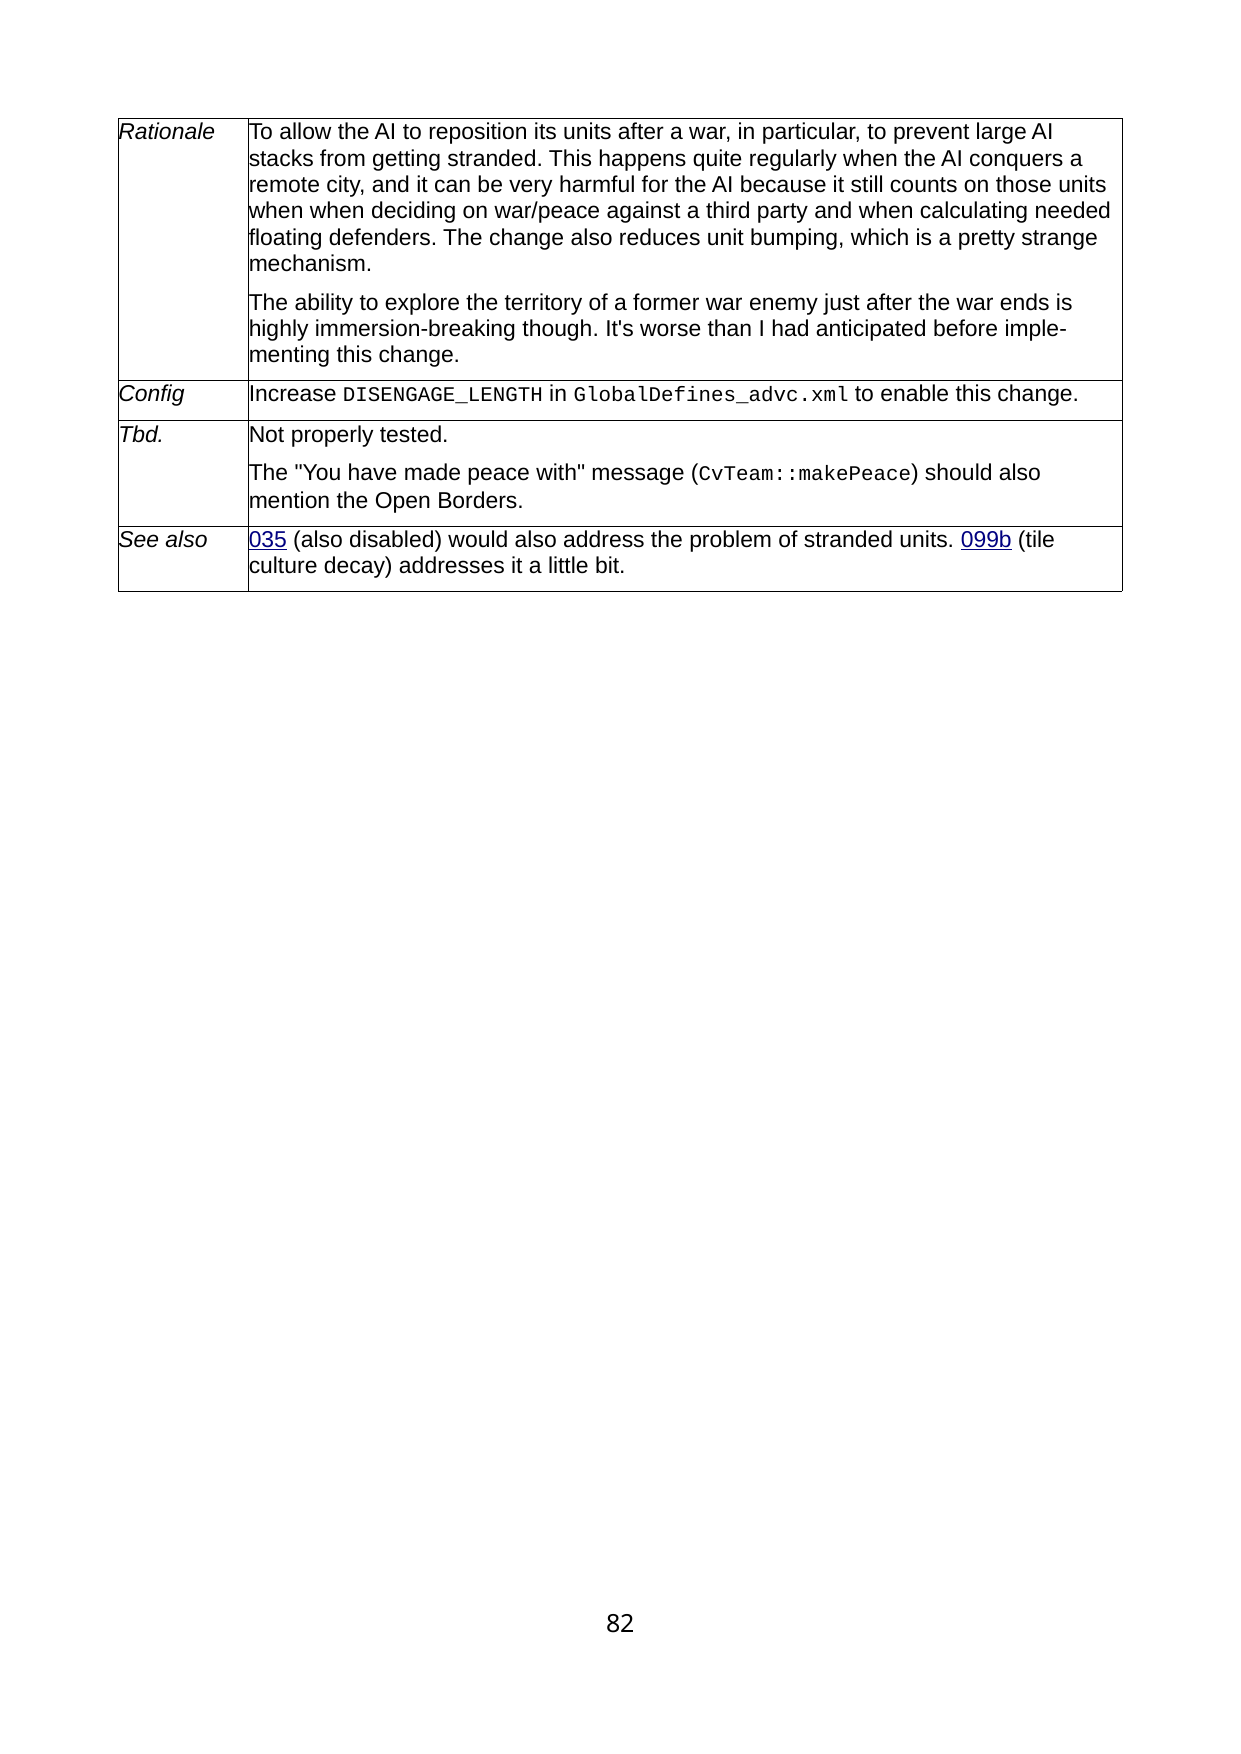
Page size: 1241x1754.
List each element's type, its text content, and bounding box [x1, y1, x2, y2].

table_cell Config [119, 381, 248, 420]
table_cell To allow the AI to reposition its units after a war, in particular, to prevent large AI stacks from getting stranded. This happens quite regularly when the AI conquers a remote city, and it can be very harmful for the AI because it still counts on those units when when deciding on war/peace against a third party and when calculating needed floating defenders. The change also reduces unit bumping, which is a pretty strange mechanism. The ability to explore the territory of a former war enemy just after the war ends is highly immersion-breaking though. It's worse than I had anticipated before imple­menting this change. [249, 119, 1122, 380]
table_cell Not properly tested. The "You have made peace with" message (CvTeam::makePeace) should also mention the Open Borders. [249, 421, 1122, 526]
table_cell Rationale [119, 119, 248, 380]
table_cell Increase DISENGAGE_LENGTH in GlobalDefines_advc.xml to enable this change. [249, 381, 1122, 420]
table_cell Tbd. [119, 421, 248, 526]
table_cell 035 (also disabled) would also address the problem of stranded units. 099b (tile culture decay) addresses it a little bit. [249, 527, 1122, 591]
table_cell See also [119, 527, 248, 591]
